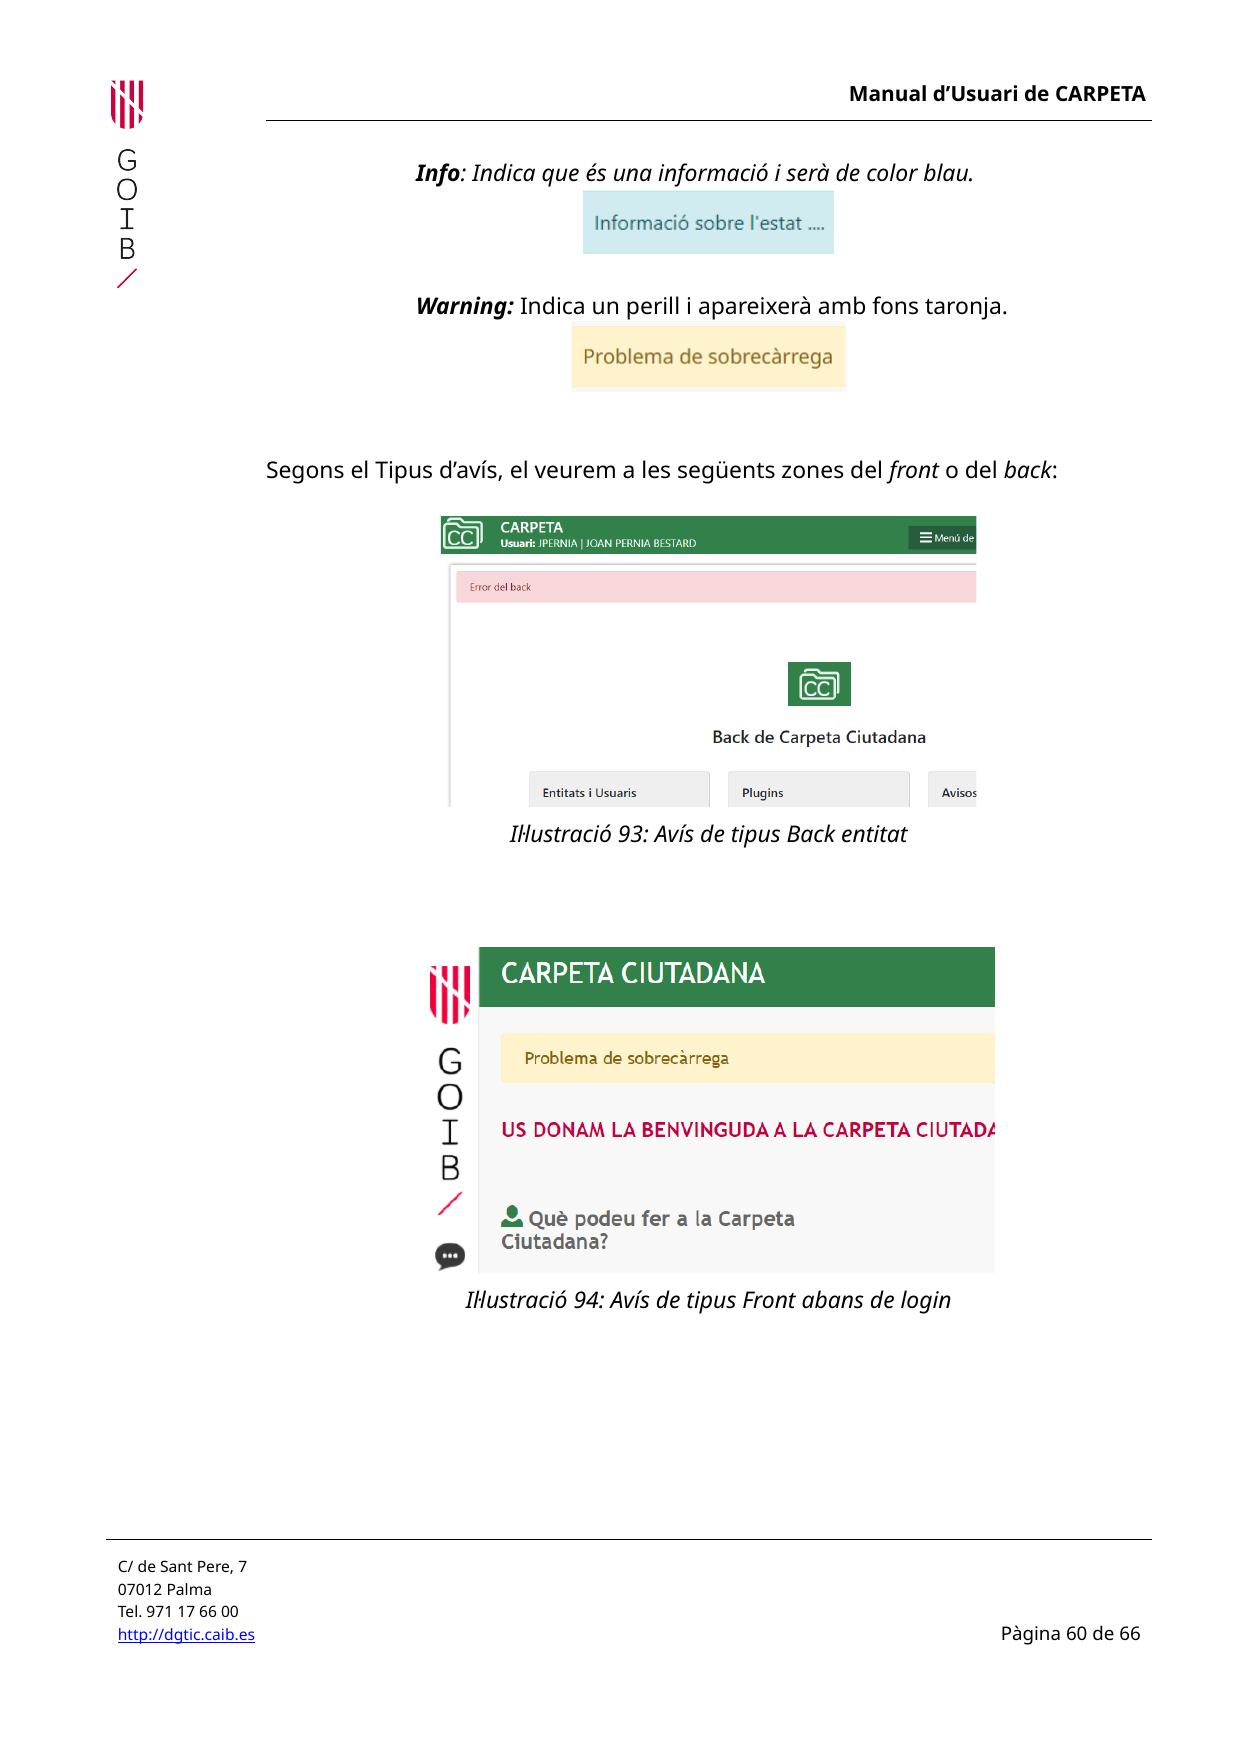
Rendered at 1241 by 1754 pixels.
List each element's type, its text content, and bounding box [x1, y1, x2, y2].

picture [583, 187, 835, 259]
list Warning: Indica un perill i apareixerà amb fons taronja. [378, 290, 1152, 321]
text Segons el Tipus d’avís, el veurem a les següents zones del front o del back: [266, 454, 1152, 486]
text Il·lustració 93: Avís de tipus Back entitat [266, 807, 1152, 849]
picture [422, 947, 995, 1273]
picture [440, 516, 977, 807]
text Il·lustració 94: Avís de tipus Front abans de login [266, 1273, 1152, 1315]
picture [82, 57, 172, 319]
picture [571, 321, 846, 392]
list Info: Indica que és una informació i serà de color blau. [378, 156, 1152, 188]
